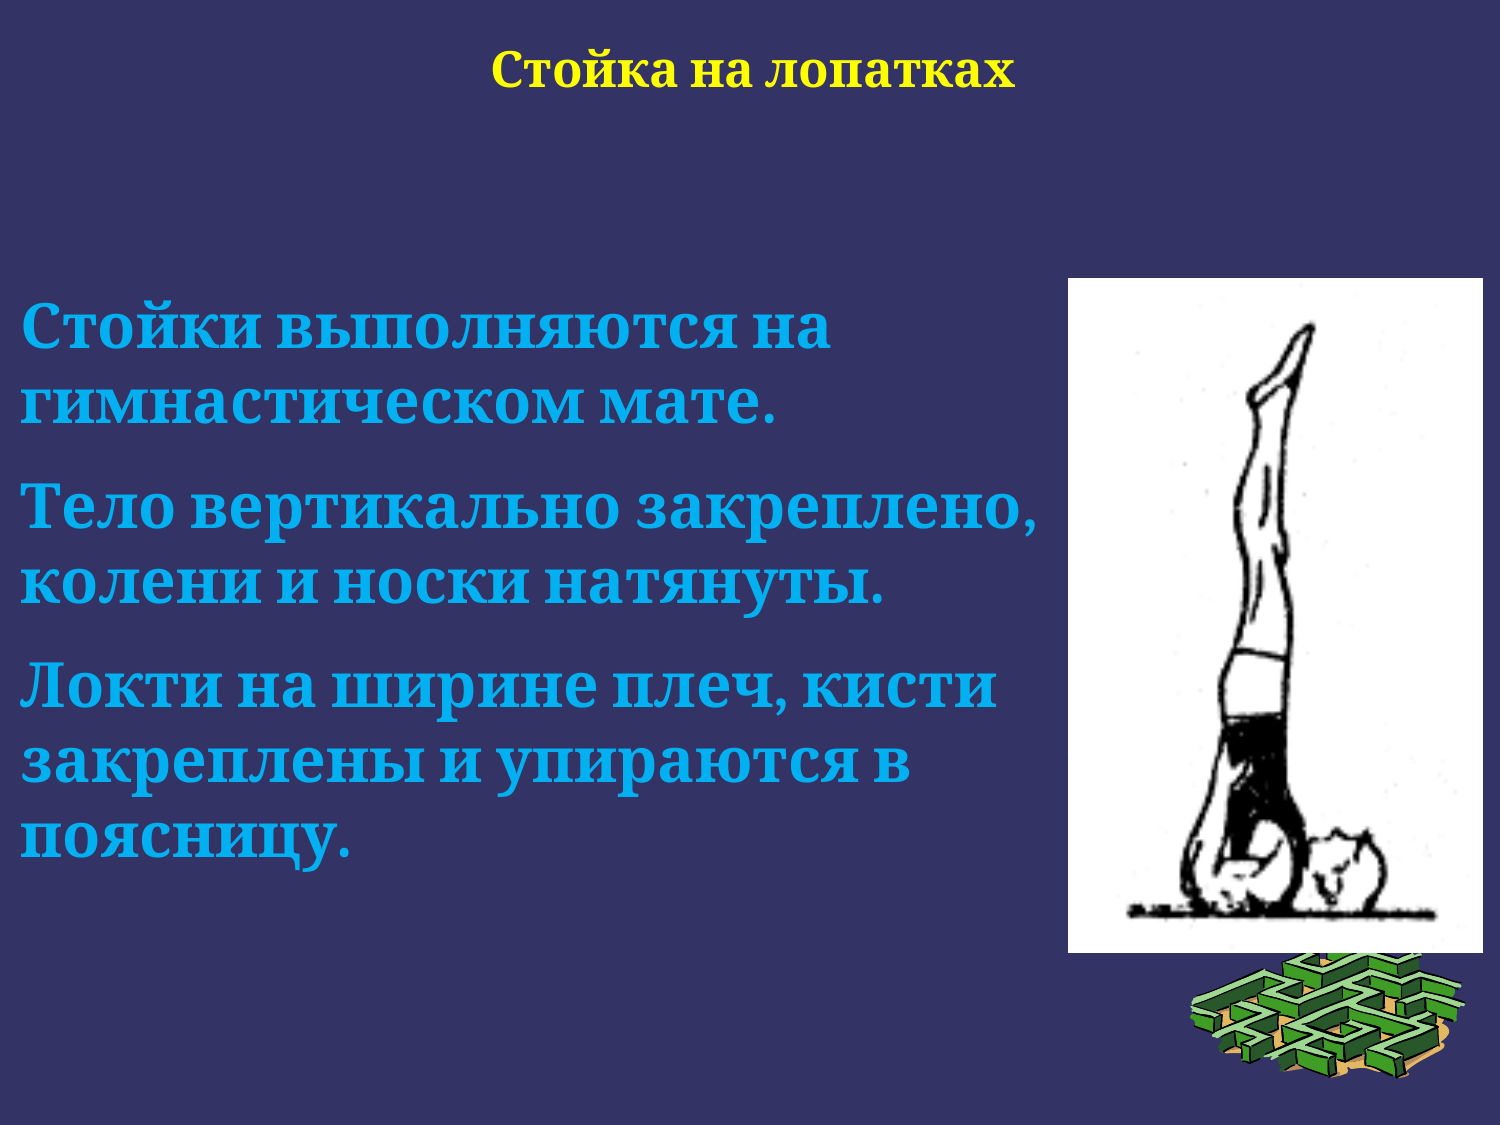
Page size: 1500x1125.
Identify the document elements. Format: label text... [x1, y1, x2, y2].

title Стойка на лопатках [0, 0, 1500, 197]
list Стойки выполняются на гимнастическом мате. Тело вертикально закреплено, колени и носки натянуты. Локти на ширине плеч, кисти закреплены и упираются в поясницу. [0, 278, 1068, 953]
picture [1068, 278, 1483, 953]
